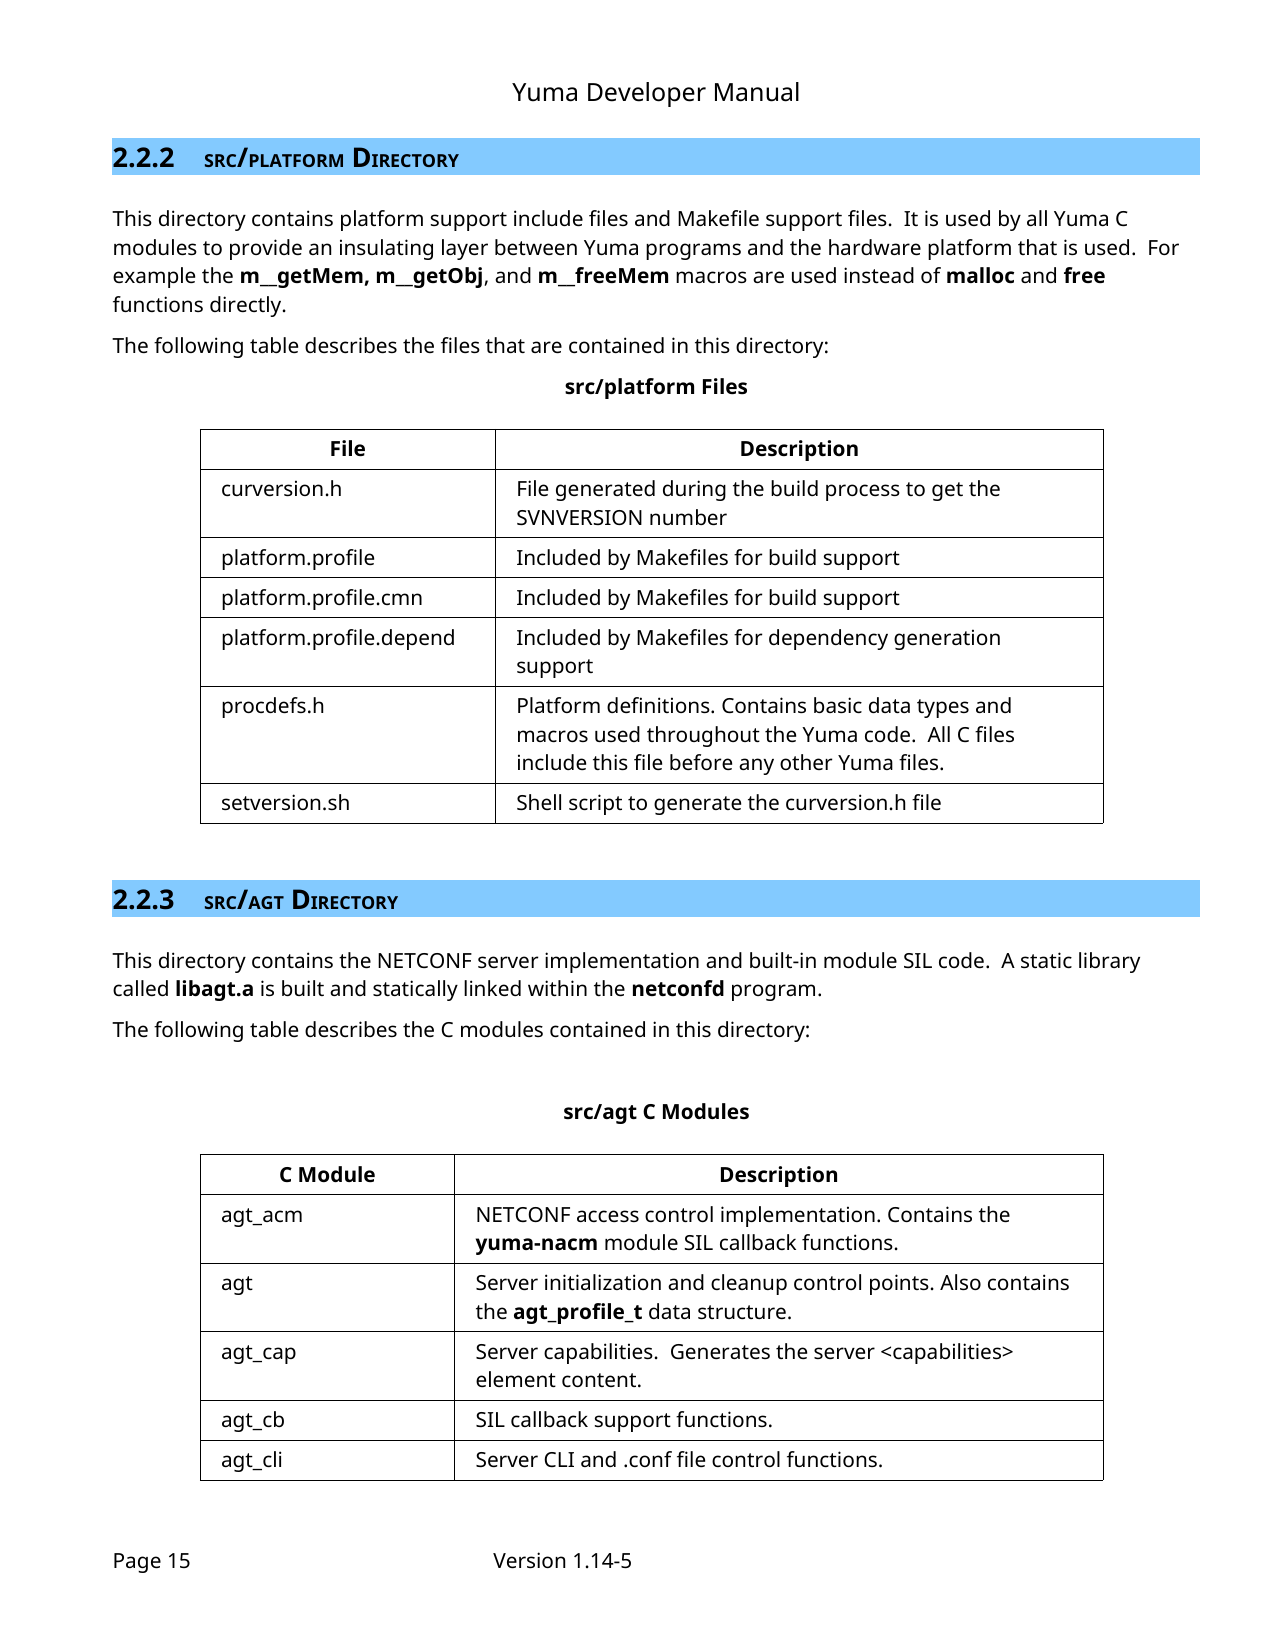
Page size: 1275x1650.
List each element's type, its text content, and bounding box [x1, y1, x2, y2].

table_cell Server capabilities. Generates the server <capabilities> element content. [455, 1332, 1103, 1399]
text The following table describes the files that are contained in this directory: [112, 331, 1200, 359]
table_cell Included by Makefiles for build support [496, 578, 1103, 617]
table_cell agt [201, 1264, 454, 1331]
table_cell NETCONF access control implementation. Contains the yuma-nacm module SIL callback functions. [455, 1195, 1103, 1263]
table_cell platform.profile.cmn [201, 578, 495, 617]
table_cell procdefs.h [201, 687, 495, 782]
table_cell agt_acm [201, 1195, 454, 1263]
subtitle src/agt C Modules [127, 1097, 1185, 1126]
table_cell agt_cap [201, 1332, 454, 1399]
table_cell Shell script to generate the curversion.h file [496, 784, 1103, 822]
subtitle src/platform Directory [112, 138, 1200, 175]
table_cell SIL callback support functions. [455, 1401, 1103, 1439]
subtitle src/platform Files [127, 372, 1185, 400]
text This directory contains platform support include files and Makefile support files. It is used by all Yuma C modules to provide an insulating layer between Yuma programs and the hardware platform that is used. For example the m__getMem, m__getObj, and m__freeMem macros are used instead of malloc and free functions directly. [112, 204, 1200, 318]
table_header Description [455, 1155, 1103, 1194]
table_cell Server initialization and cleanup control points. Also contains the agt_profile_t data structure. [455, 1264, 1103, 1331]
table_cell Included by Makefiles for dependency generation support [496, 618, 1103, 686]
table_header Description [496, 430, 1103, 469]
table_header File [201, 430, 495, 469]
text The following table describes the C modules contained in this directory: [112, 1016, 1200, 1044]
table_cell platform.profile.depend [201, 618, 495, 686]
table_cell Included by Makefiles for build support [496, 538, 1103, 577]
table_cell agt_cli [201, 1441, 454, 1479]
table_cell platform.profile [201, 538, 495, 577]
text This directory contains the NETCONF server implementation and built-in module SIL code. A static library called libagt.a is built and statically linked within the netconfd program. [112, 946, 1200, 1003]
table_cell File generated during the build process to get the SVNVERSION number [496, 470, 1103, 537]
table_cell Server CLI and .conf file control functions. [455, 1441, 1103, 1479]
table_cell setversion.sh [201, 784, 495, 822]
table_cell agt_cb [201, 1401, 454, 1439]
subtitle src/agt Directory [112, 880, 1200, 917]
table_cell curversion.h [201, 470, 495, 537]
table_cell Platform definitions. Contains basic data types and macros used throughout the Yuma code. All C files include this file before any other Yuma files. [496, 687, 1103, 782]
table_header C Module [201, 1155, 454, 1194]
